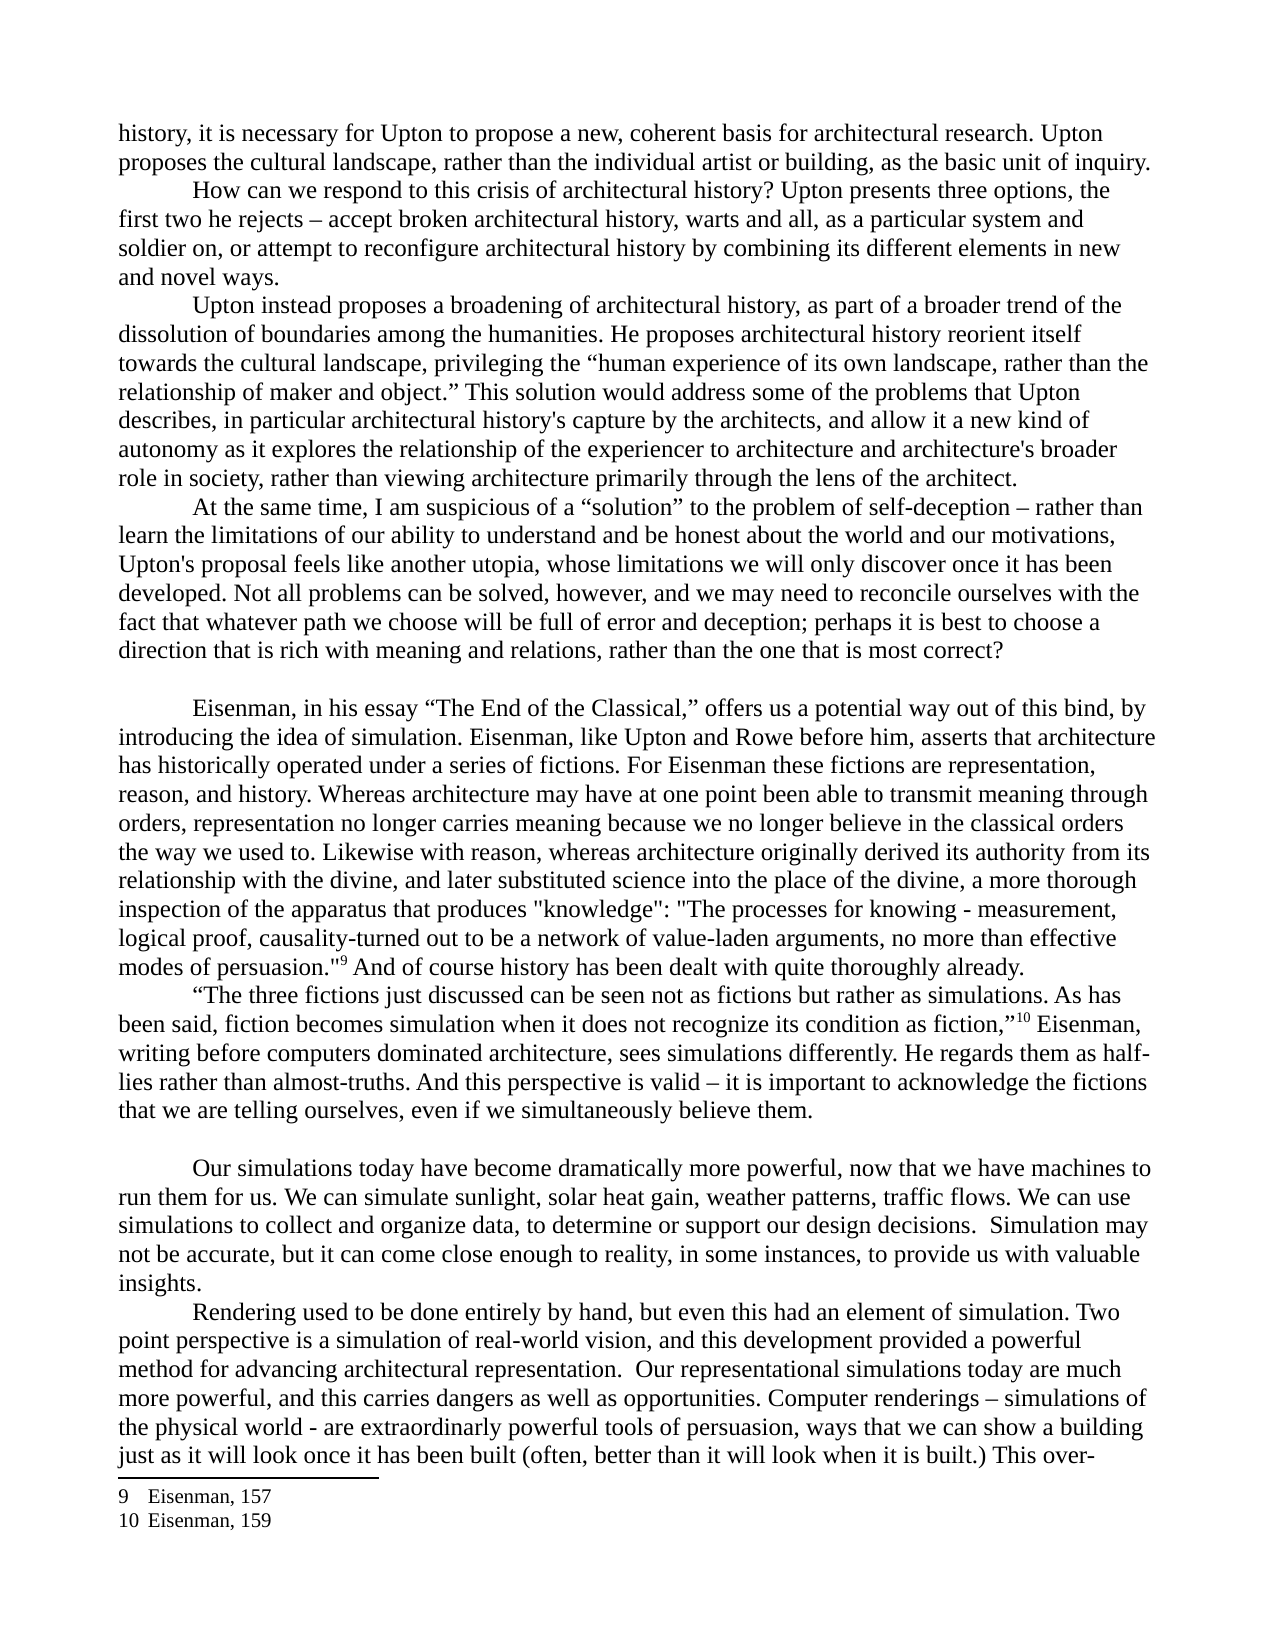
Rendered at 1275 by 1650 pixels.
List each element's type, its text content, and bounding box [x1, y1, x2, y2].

text At the same time, I am suspicious of a “solution” to the problem of self-deception – rather than learn the limitations of our ability to understand and be honest about the world and our motivations, Upton's proposal feels like another utopia, whose limitations we will only discover once it has been developed. Not all problems can be solved, however, and we may need to reconcile ourselves with the fact that whatever path we choose will be full of error and deception; perhaps it is best to choose a direction that is rich with meaning and relations, rather than the one that is most correct? [118, 492, 1157, 664]
text Our simulations today have become dramatically more powerful, now that we have machines to run them for us. We can simulate sunlight, solar heat gain, weather patterns, traffic flows. We can use simulations to collect and organize data, to determine or support our design decisions. Simulation may not be accurate, but it can come close enough to reality, in some instances, to provide us with valuable insights. [118, 1153, 1157, 1297]
text How can we respond to this crisis of architectural history? Upton presents three options, the first two he rejects – accept broken architectural history, warts and all, as a particular system and soldier on, or attempt to reconfigure architectural history by combining its different elements in new and novel ways. [118, 176, 1157, 291]
text Eisenman, 157 [118, 1484, 1157, 1508]
text Eisenman, in his essay “The End of the Classical,” offers us a potential way out of this bind, by introducing the idea of simulation. Eisenman, like Upton and Rowe before him, asserts that architecture has historically operated under a series of fictions. For Eisenman these fictions are representation, reason, and history. Whereas architecture may have at one point been able to transmit meaning through orders, representation no longer carries meaning because we no longer believe in the classical orders the way we used to. Likewise with reason, whereas architecture originally derived its authority from its relationship with the divine, and later substituted science into the place of the divine, a more thorough inspection of the apparatus that produces "knowledge": "The processes for knowing - measurement, logical proof, causality-turned out to be a network of value-laden arguments, no more than effective modes of persuasion." And of course history has been dealt with quite thoroughly already. [118, 693, 1157, 981]
text history, it is necessary for Upton to propose a new, coherent basis for architectural research. Upton proposes the cultural landscape, rather than the individual artist or building, as the basic unit of inquiry. [118, 118, 1157, 176]
text “The three fictions just discussed can be seen not as fictions but rather as simulations. As has been said, fiction becomes simulation when it does not recognize its condition as fiction,” Eisenman, writing before computers dominated architecture, sees simulations differently. He regards them as half-lies rather than almost-truths. And this perspective is valid – it is important to acknowledge the fictions that we are telling ourselves, even if we simultaneously believe them. [118, 981, 1157, 1124]
text Eisenman, 159 [118, 1508, 1157, 1532]
text Rendering used to be done entirely by hand, but even this had an element of simulation. Two point perspective is a simulation of real-world vision, and this development provided a powerful method for advancing architectural representation. Our representational simulations today are much more powerful, and this carries dangers as well as opportunities. Computer renderings – simulations of the physical world - are extraordinarly powerful tools of persuasion, ways that we can show a building just as it will look once it has been built (often, better than it will look when it is built.) This over- [118, 1297, 1157, 1469]
text Upton instead proposes a broadening of architectural history, as part of a broader trend of the dissolution of boundaries among the humanities. He proposes architectural history reorient itself towards the cultural landscape, privileging the “human experience of its own landscape, rather than the relationship of maker and object.” This solution would address some of the problems that Upton describes, in particular architectural history's capture by the architects, and allow it a new kind of autonomy as it explores the relationship of the experiencer to architecture and architecture's broader role in society, rather than viewing architecture primarily through the lens of the architect. [118, 291, 1157, 492]
